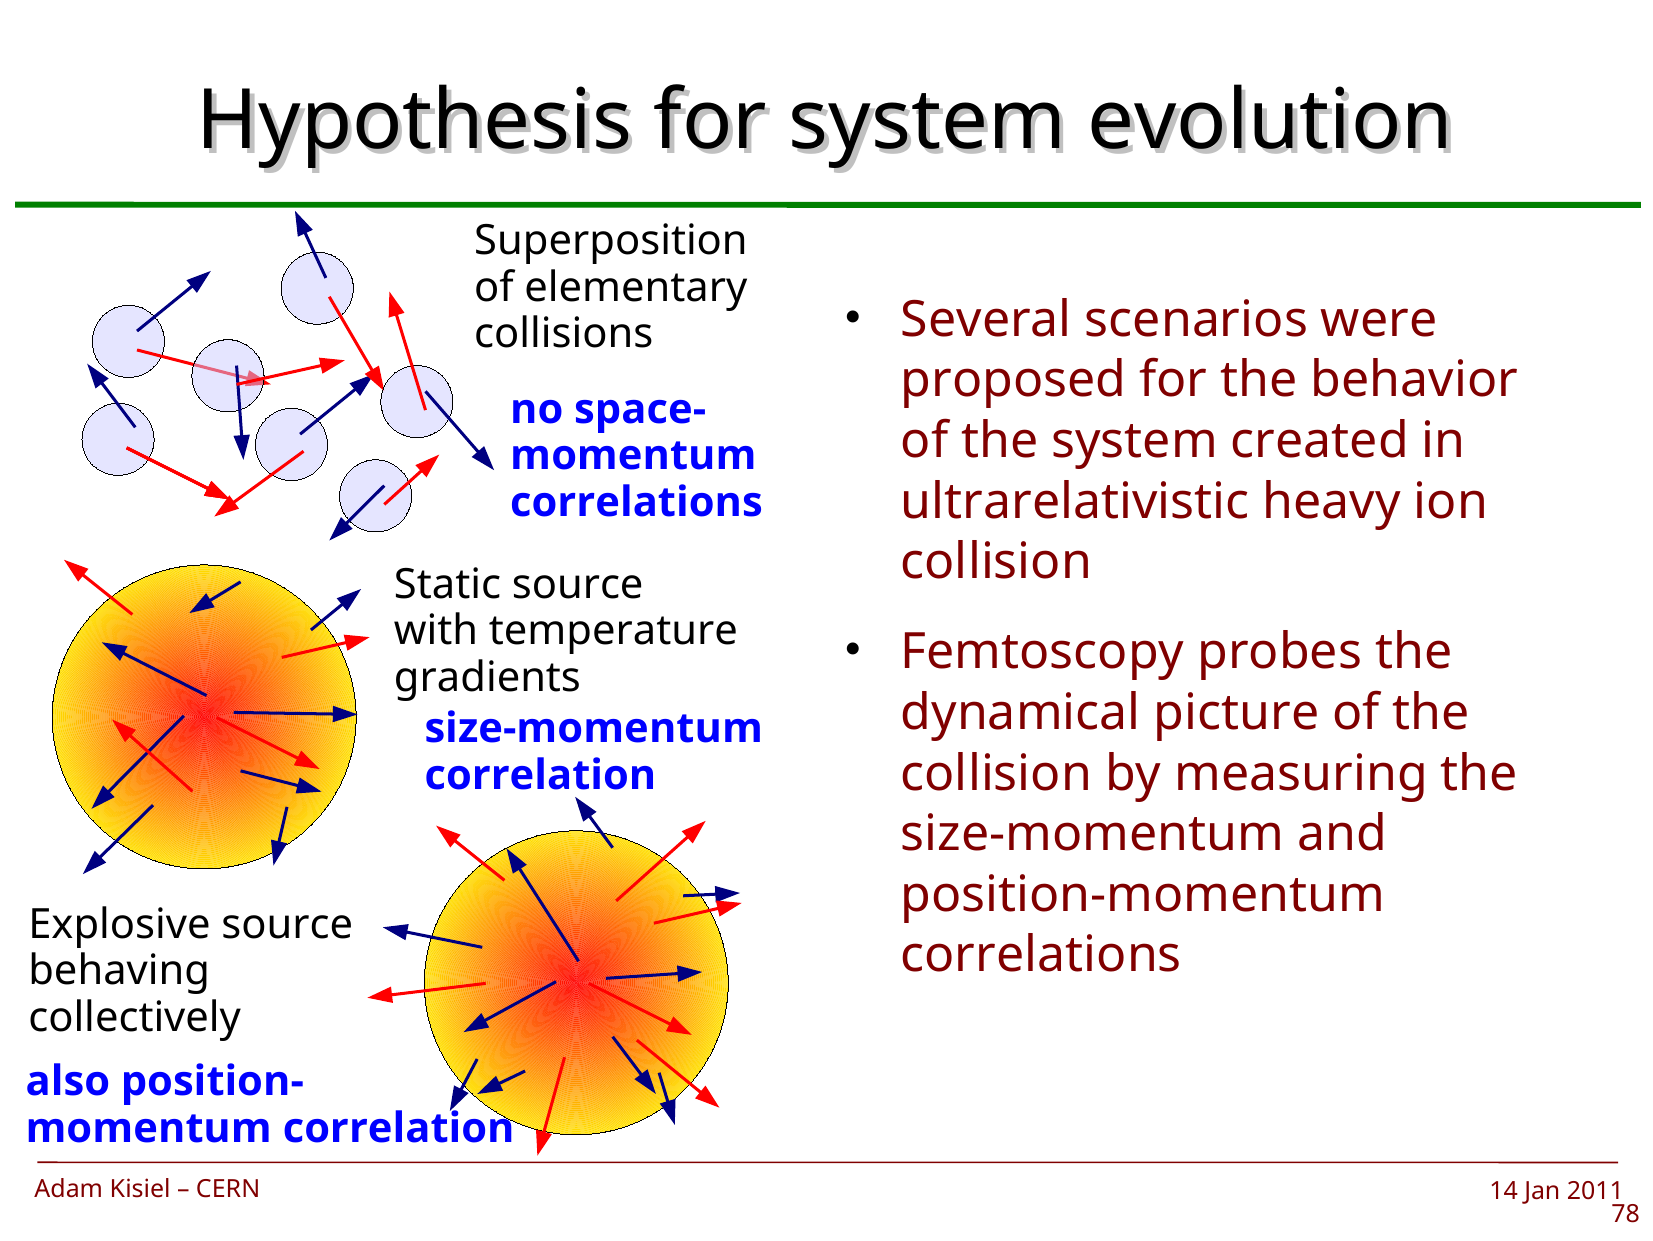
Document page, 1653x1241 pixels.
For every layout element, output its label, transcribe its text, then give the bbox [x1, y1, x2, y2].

text_box [92, 305, 165, 378]
text_box [81, 403, 155, 476]
text_box [281, 252, 354, 325]
text_box Explosive source behaving collectively [16, 889, 389, 1046]
text_box [52, 564, 357, 869]
text_box [380, 365, 453, 438]
text_box no space- momentum correlations [498, 374, 804, 551]
text_box [424, 830, 729, 1135]
list Several scenarios were proposed for the behavior of the system created in ultrarelativistic heavy ion collision Femtoscopy probes the dynamical picture of the collision by measuring the size-momentum and position-momentum correlations [844, 285, 1563, 1068]
title Hypothesis for system evolution [119, 11, 1532, 219]
text_box also position- momentum correlation [13, 1046, 577, 1166]
text_box Superposition of elementary collisions [462, 205, 778, 433]
text_box [191, 339, 265, 412]
text_box [255, 408, 328, 481]
text_box size-momentum correlation [412, 693, 816, 813]
text_box [240, 381, 264, 409]
text_box [339, 459, 412, 532]
text_box Static source with temperature gradients [382, 549, 770, 726]
